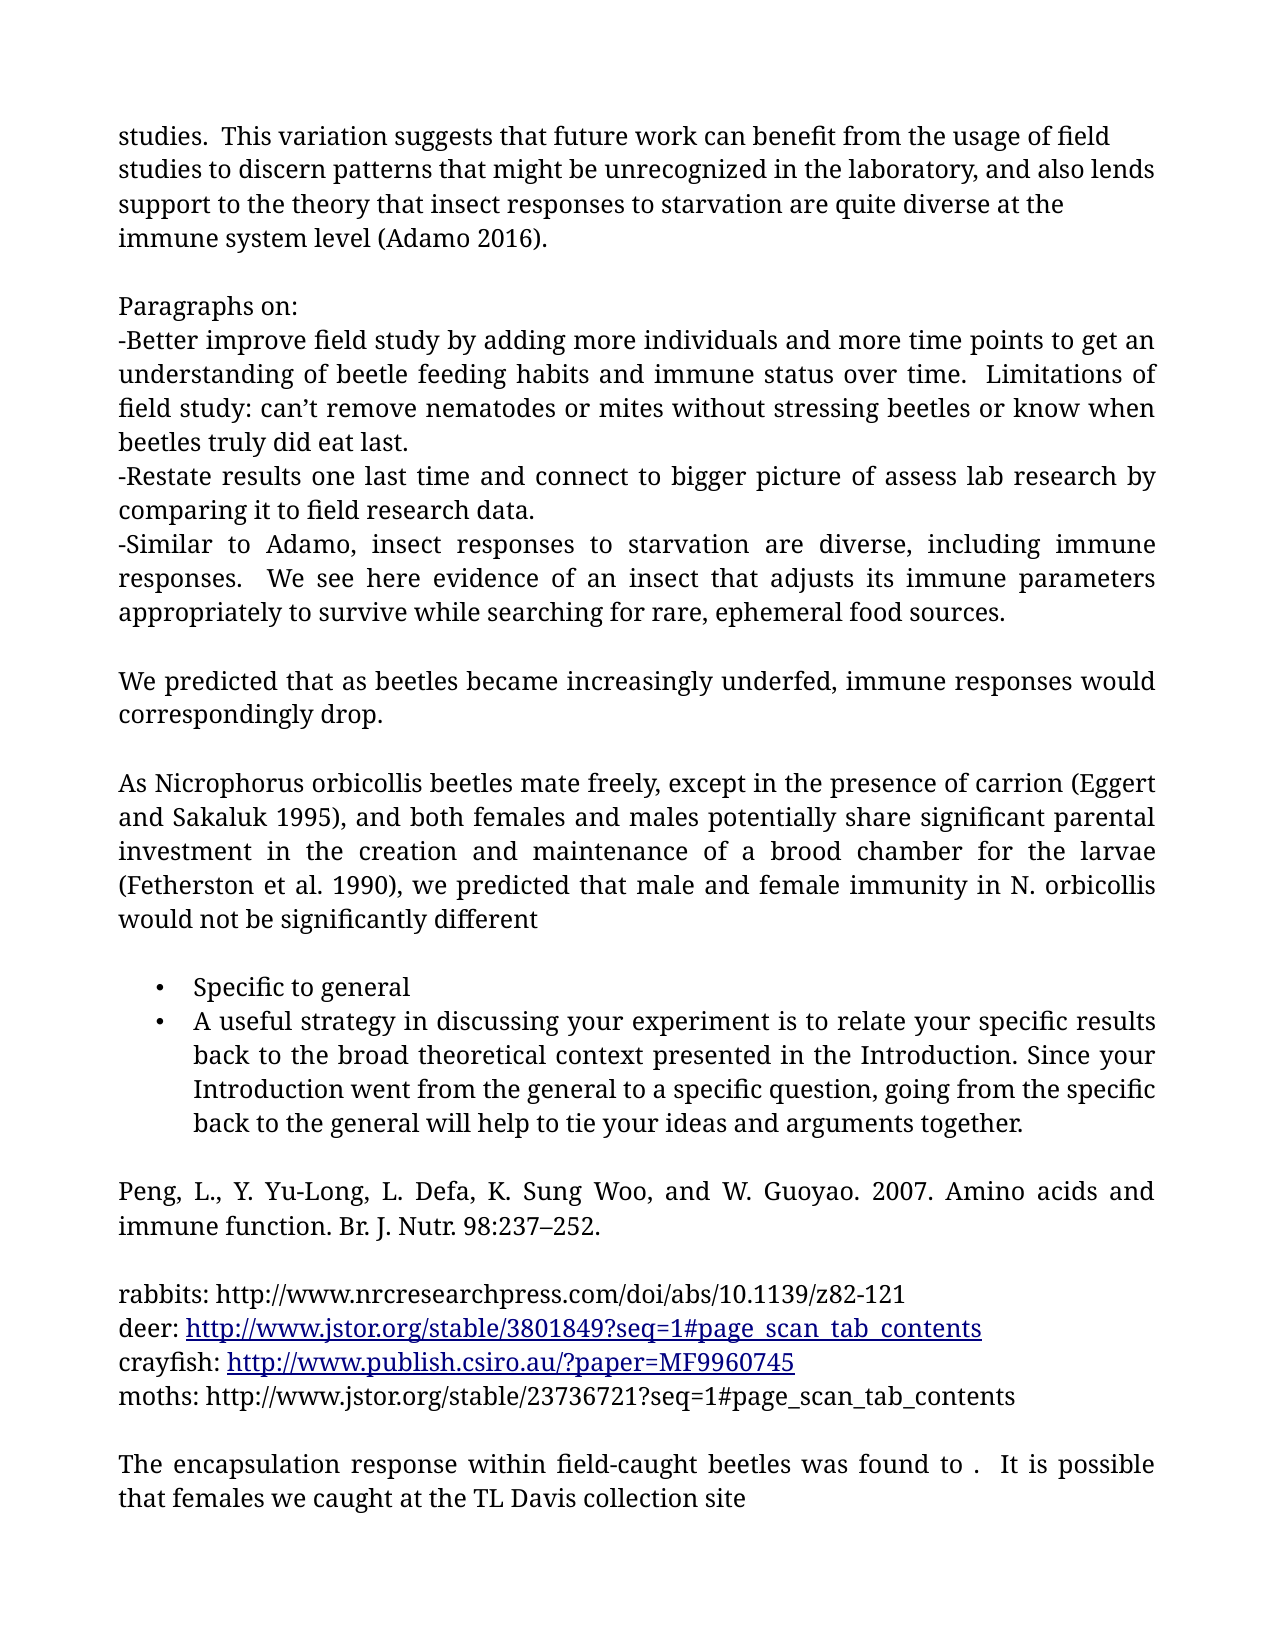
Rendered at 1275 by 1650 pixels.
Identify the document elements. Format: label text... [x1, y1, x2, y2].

text The encapsulation response within field-caught beetles was found to . It is possible that females we caught at the TL Davis collection site [118, 1447, 1157, 1515]
text studies. This variation suggests that future work can benefit from the usage of field studies to discern patterns that might be unrecognized in the laboratory, and also lends support to the theory that insect responses to starvation are quite diverse at the immune system level (Adamo 2016). [118, 118, 1157, 254]
text As Nicrophorus orbicollis beetles mate freely, except in the presence of carrion (Eggert and Sakaluk 1995), and both females and males potentially share significant parental investment in the creation and maintenance of a brood chamber for the larvae (Fetherston et al. 1990), we predicted that male and female immunity in N. orbicollis would not be significantly different [118, 765, 1157, 936]
text crayfish: http://www.publish.csiro.au/?paper=MF9960745 [118, 1344, 1157, 1378]
text Paragraphs on: [118, 288, 1157, 322]
text rabbits: http://www.nrcresearchpress.com/doi/abs/10.1139/z82-121 [118, 1276, 1157, 1310]
list A useful strategy in discussing your experiment is to relate your specific results back to the broad theoretical context presented in the Introduction. Since your Introduction went from the general to a specific question, going from the specific back to the general will help to tie your ideas and arguments together. [156, 1004, 1157, 1140]
text We predicted that as beetles became increasingly underfed, immune responses would correspondingly drop. [118, 663, 1157, 731]
text -Better improve field study by adding more individuals and more time points to get an understanding of beetle feeding habits and immune status over time. Limitations of field study: can’t remove nematodes or mites without stressing beetles or know when beetles truly did eat last. [118, 322, 1157, 459]
text -Similar to Adamo, insect responses to starvation are diverse, including immune responses. We see here evidence of an insect that adjusts its immune parameters appropriately to survive while searching for rare, ephemeral food sources. [118, 527, 1157, 629]
text moths: http://www.jstor.org/stable/23736721?seq=1#page_scan_tab_contents [118, 1378, 1157, 1412]
text deer: http://www.jstor.org/stable/3801849?seq=1#page_scan_tab_contents [118, 1310, 1157, 1344]
text Peng, L., Y. Yu-Long, L. Defa, K. Sung Woo, and W. Guoyao. 2007. Amino acids and immune function. Br. J. Nutr. 98:237–252. [118, 1174, 1157, 1242]
list Specific to general [156, 970, 1157, 1004]
text -Restate results one last time and connect to bigger picture of assess lab research by comparing it to field research data. [118, 459, 1157, 527]
